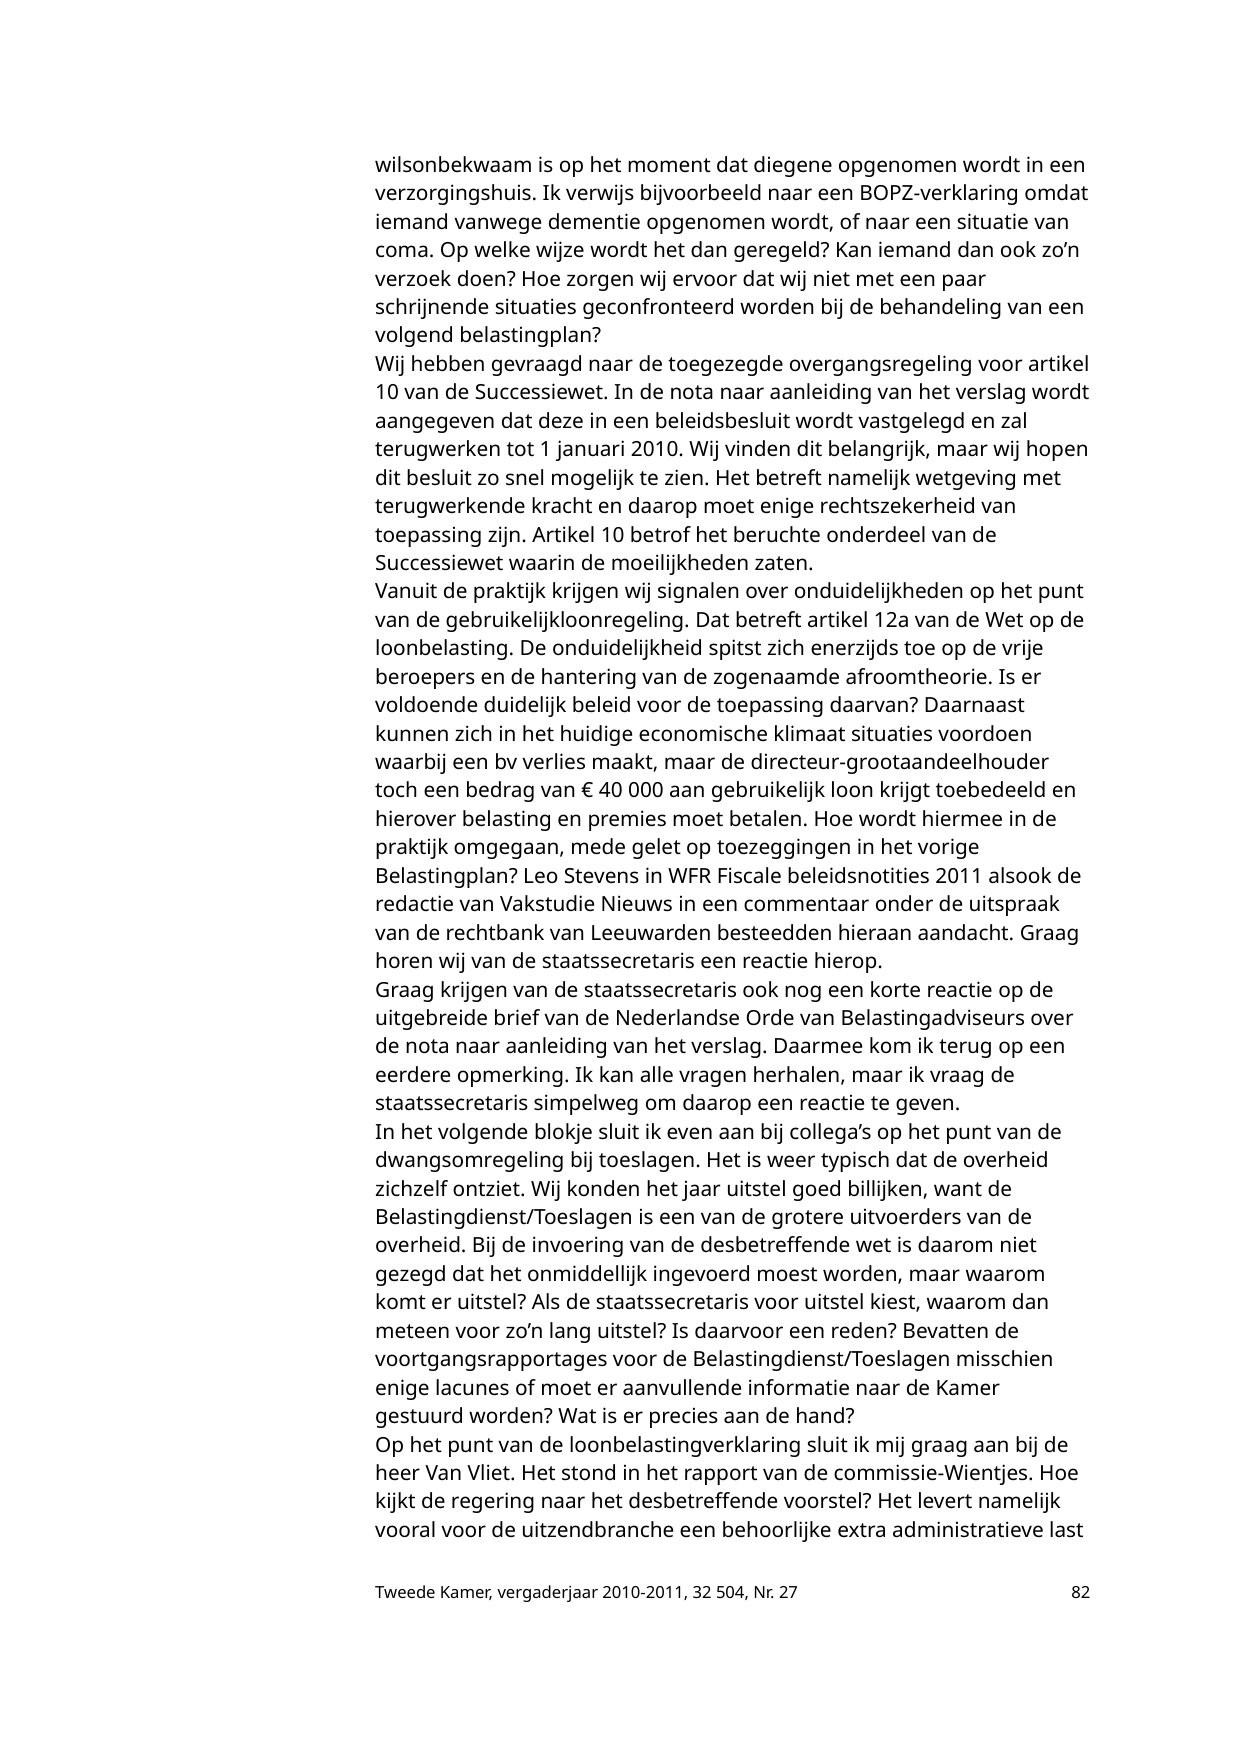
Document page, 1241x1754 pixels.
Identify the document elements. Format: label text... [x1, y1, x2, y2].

text Wij hebben gevraagd naar de toegezegde overgangsregeling voor artikel 10 van de Successiewet. In de nota naar aanleiding van het verslag wordt aangegeven dat deze in een beleidsbesluit wordt vastgelegd en zal terugwerken tot 1 januari 2010. Wij vinden dit belangrijk, maar wij hopen dit besluit zo snel mogelijk te zien. Het betreft namelijk wetgeving met terugwerkende kracht en daarop moet enige rechtszekerheid van toepassing zijn. Artikel 10 betrof het beruchte onderdeel van de Successiewet waarin de moeilijkheden zaten. [375, 349, 1090, 577]
text In het volgende blokje sluit ik even aan bij collega’s op het punt van de dwangsomregeling bij toeslagen. Het is weer typisch dat de overheid zichzelf ontziet. Wij konden het jaar uitstel goed billijken, want de Belastingdienst/Toeslagen is een van de grotere uitvoerders van de overheid. Bij de invoering van de desbetreffende wet is daarom niet gezegd dat het onmiddellijk ingevoerd moest worden, maar waarom komt er uitstel? Als de staatssecretaris voor uitstel kiest, waarom dan meteen voor zo’n lang uitstel? Is daarvoor een reden? Bevatten de voortgangsrapportages voor de Belastingdienst/Toeslagen misschien enige lacunes of moet er aanvullende informatie naar de Kamer gestuurd worden? Wat is er precies aan de hand? [375, 1117, 1090, 1430]
text Op het punt van de loonbelastingverklaring sluit ik mij graag aan bij de heer Van Vliet. Het stond in het rapport van de commissie-Wientjes. Hoe kijkt de regering naar het desbetreffende voorstel? Het levert namelijk vooral voor de uitzendbranche een behoorlijke extra administratieve last [375, 1430, 1090, 1543]
text Graag krijgen van de staatssecretaris ook nog een korte reactie op de uitgebreide brief van de Nederlandse Orde van Belastingadviseurs over de nota naar aanleiding van het verslag. Daarmee kom ik terug op een eerdere opmerking. Ik kan alle vragen herhalen, maar ik vraag de staatssecretaris simpelweg om daarop een reactie te geven. [375, 975, 1090, 1117]
text wilsonbekwaam is op het moment dat diegene opgenomen wordt in een verzorgingshuis. Ik verwijs bijvoorbeeld naar een BOPZ-verklaring omdat iemand vanwege dementie opgenomen wordt, of naar een situatie van coma. Op welke wijze wordt het dan geregeld? Kan iemand dan ook zo’n verzoek doen? Hoe zorgen wij ervoor dat wij niet met een paar schrijnende situaties geconfronteerd worden bij de behandeling van een volgend belastingplan? [375, 150, 1090, 349]
text Vanuit de praktijk krijgen wij signalen over onduidelijkheden op het punt van de gebruikelijkloonregeling. Dat betreft artikel 12a van de Wet op de loonbelasting. De onduidelijkheid spitst zich enerzijds toe op de vrije beroepers en de hantering van de zogenaamde afroomtheorie. Is er voldoende duidelijk beleid voor de toepassing daarvan? Daarnaast kunnen zich in het huidige economische klimaat situaties voordoen waarbij een bv verlies maakt, maar de directeur-grootaandeelhouder toch een bedrag van € 40 000 aan gebruikelijk loon krijgt toebedeeld en hierover belasting en premies moet betalen. Hoe wordt hiermee in de praktijk omgegaan, mede gelet op toezeggingen in het vorige Belastingplan? Leo Stevens in WFR Fiscale beleidsnotities 2011 alsook de redactie van Vakstudie Nieuws in een commentaar onder de uitspraak van de rechtbank van Leeuwarden besteedden hieraan aandacht. Graag horen wij van de staatssecretaris een reactie hierop. [375, 577, 1090, 975]
